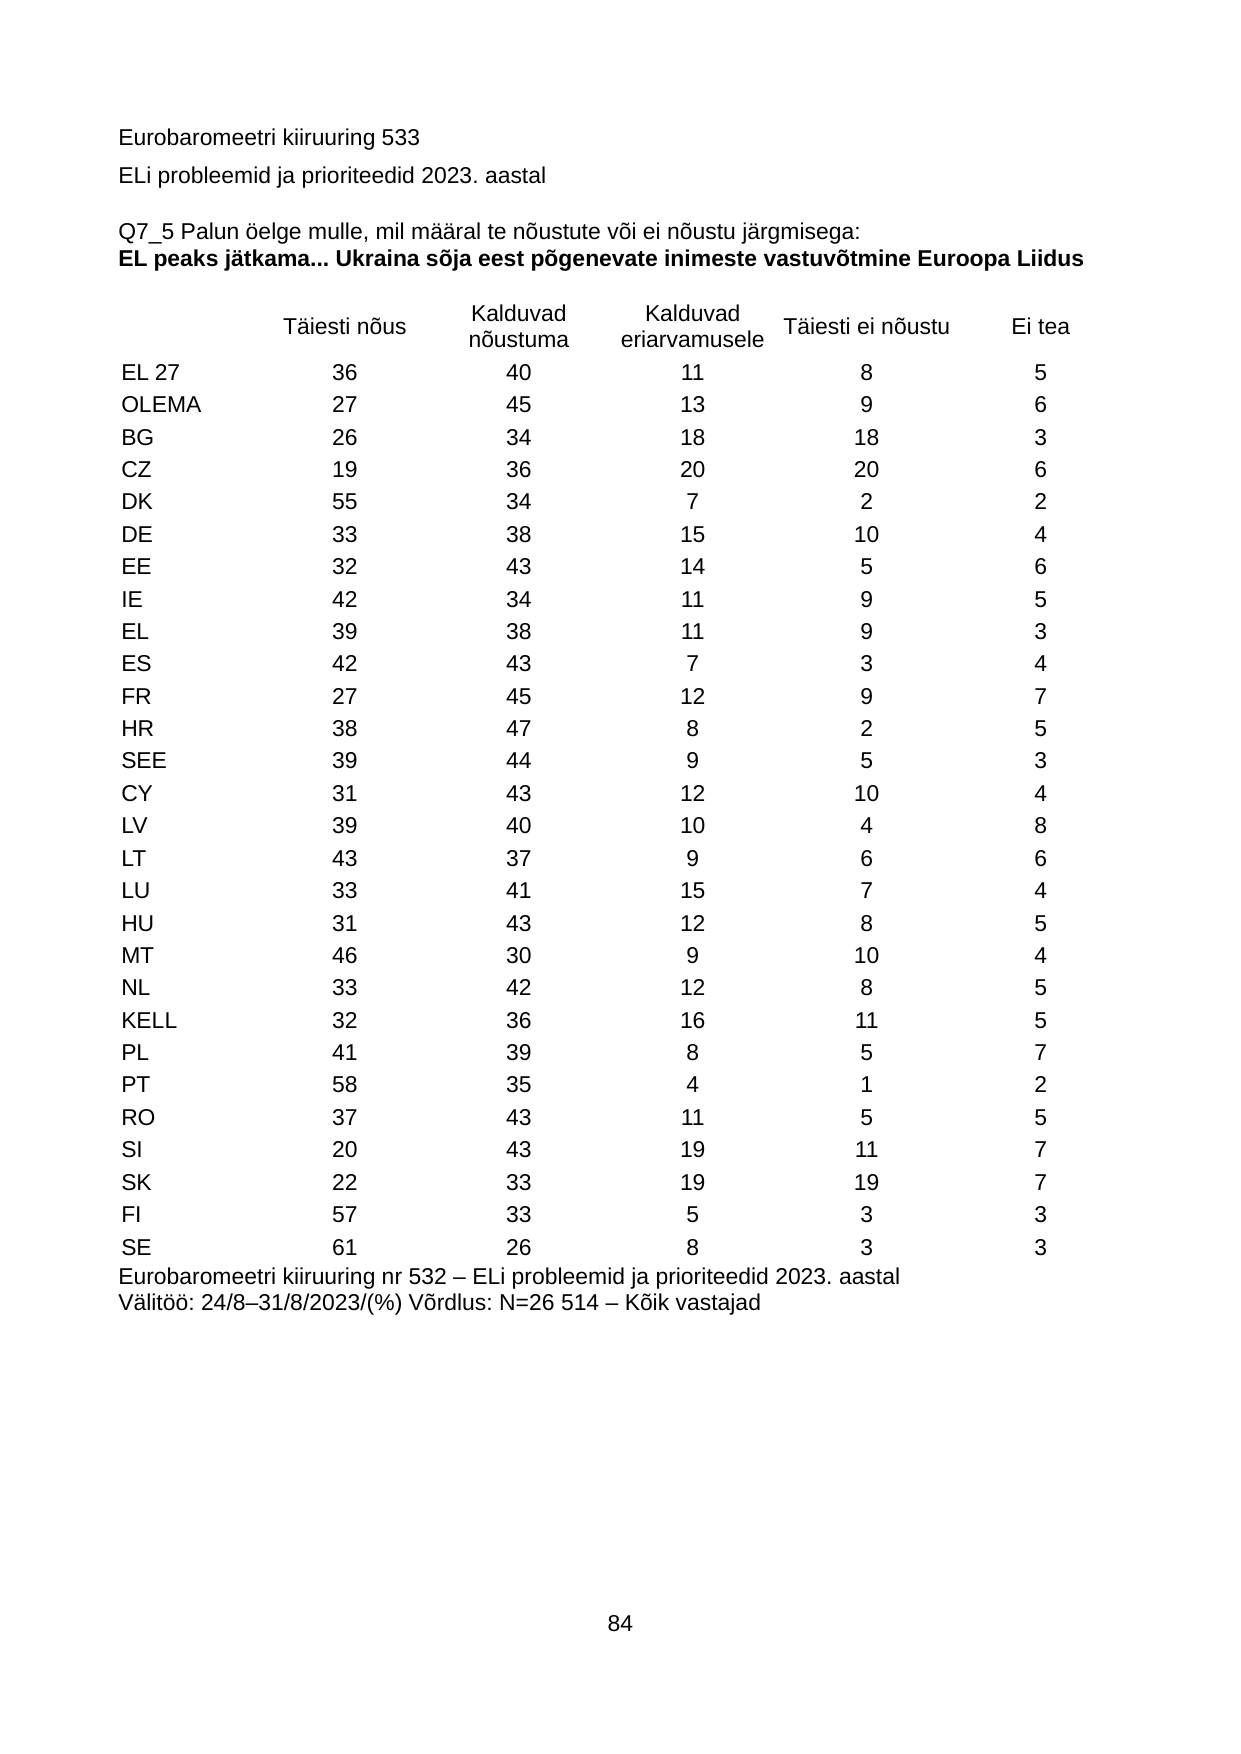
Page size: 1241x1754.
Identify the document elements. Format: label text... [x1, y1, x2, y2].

table_cell 12 [606, 680, 779, 712]
table_cell 44 [432, 745, 606, 777]
table_cell PT [118, 1069, 258, 1101]
table_cell 5 [954, 1101, 1127, 1133]
table_cell 15 [606, 518, 779, 550]
table_cell 61 [258, 1230, 432, 1263]
table_cell 34 [432, 421, 606, 453]
table_cell 12 [606, 777, 779, 809]
table_cell RO [118, 1101, 258, 1133]
table_cell 32 [258, 550, 432, 582]
text Q7_5 Palun öelge mulle, mil määral te nõustute või ei nõustu järgmisega: [118, 218, 1122, 244]
table_cell 6 [954, 842, 1127, 874]
table_cell 38 [432, 518, 606, 550]
table_cell HR [118, 712, 258, 744]
table_cell 5 [780, 1036, 953, 1068]
table_cell 38 [258, 712, 432, 744]
table_cell SE [118, 1230, 258, 1263]
table_cell 20 [780, 453, 953, 485]
table_cell 9 [780, 680, 953, 712]
table_cell PL [118, 1036, 258, 1068]
table_cell 3 [954, 1198, 1127, 1230]
table_cell 43 [432, 1133, 606, 1166]
table_cell 4 [954, 518, 1127, 550]
table_cell 36 [432, 1004, 606, 1036]
table_cell 27 [258, 680, 432, 712]
table_cell 37 [432, 842, 606, 874]
table_cell CY [118, 777, 258, 809]
table_cell 36 [432, 453, 606, 485]
table_cell 33 [258, 971, 432, 1004]
table_cell 19 [606, 1133, 779, 1166]
table_cell 7 [780, 874, 953, 906]
table_cell 41 [258, 1036, 432, 1068]
table_cell LT [118, 842, 258, 874]
table_cell 6 [954, 388, 1127, 421]
table_cell 12 [606, 906, 779, 939]
table_cell 8 [780, 971, 953, 1004]
table_cell DE [118, 518, 258, 550]
table_cell OLEMA [118, 388, 258, 421]
table_cell 3 [954, 615, 1127, 647]
table_cell 5 [954, 356, 1127, 388]
table_cell 43 [432, 906, 606, 939]
table_cell EL 27 [118, 356, 258, 388]
table_cell FI [118, 1198, 258, 1230]
table_cell 5 [780, 745, 953, 777]
table_cell 7 [954, 1036, 1127, 1068]
table_cell 41 [432, 874, 606, 906]
table_cell 9 [606, 939, 779, 971]
table_cell 2 [954, 485, 1127, 518]
table_cell 11 [780, 1004, 953, 1036]
table_cell 39 [258, 745, 432, 777]
table_cell 13 [606, 388, 779, 421]
table_cell 10 [780, 518, 953, 550]
table_cell 40 [432, 809, 606, 842]
table_cell 31 [258, 906, 432, 939]
table_cell 9 [606, 745, 779, 777]
table_cell DK [118, 485, 258, 518]
table_cell 11 [606, 615, 779, 647]
table_cell 2 [954, 1069, 1127, 1101]
table_cell 19 [606, 1166, 779, 1198]
table_cell 7 [954, 680, 1127, 712]
table_cell 42 [258, 647, 432, 680]
table_cell 10 [780, 777, 953, 809]
table_cell 20 [606, 453, 779, 485]
table_cell 8 [606, 1230, 779, 1263]
table_cell 58 [258, 1069, 432, 1101]
table_cell 4 [780, 809, 953, 842]
table_cell 5 [954, 1004, 1127, 1036]
table_cell 42 [432, 971, 606, 1004]
table_cell 15 [606, 874, 779, 906]
table_cell 31 [258, 777, 432, 809]
table_cell 4 [606, 1069, 779, 1101]
table_cell LU [118, 874, 258, 906]
table_cell 2 [780, 712, 953, 744]
table_header Ei tea [954, 297, 1127, 356]
table_cell 45 [432, 388, 606, 421]
table_cell 5 [954, 971, 1127, 1004]
table_cell 7 [606, 485, 779, 518]
table_cell 36 [258, 356, 432, 388]
table_cell SK [118, 1166, 258, 1198]
table_cell 18 [606, 421, 779, 453]
table_cell 39 [432, 1036, 606, 1068]
table_cell 3 [954, 745, 1127, 777]
table_cell 5 [606, 1198, 779, 1230]
table_cell 11 [606, 583, 779, 615]
table_cell 14 [606, 550, 779, 582]
table_cell 3 [780, 1230, 953, 1263]
table_cell 3 [954, 421, 1127, 453]
table_header Kalduvad nõustuma [432, 297, 606, 356]
table_cell 10 [780, 939, 953, 971]
table_cell 43 [432, 1101, 606, 1133]
table_cell KELL [118, 1004, 258, 1036]
table_header Täiesti ei nõustu [780, 297, 953, 356]
table_cell 33 [258, 874, 432, 906]
table_cell 39 [258, 615, 432, 647]
table_cell BG [118, 421, 258, 453]
table_header [118, 297, 258, 356]
table_cell 7 [606, 647, 779, 680]
table_cell IE [118, 583, 258, 615]
table_cell 45 [432, 680, 606, 712]
table_cell 9 [780, 583, 953, 615]
table_cell 43 [432, 647, 606, 680]
table_cell EE [118, 550, 258, 582]
table_cell 22 [258, 1166, 432, 1198]
table_cell 16 [606, 1004, 779, 1036]
table_cell 5 [780, 550, 953, 582]
table_cell 39 [258, 809, 432, 842]
table_header Kalduvad eriarvamusele [606, 297, 779, 356]
table_cell 9 [780, 615, 953, 647]
table_cell EL [118, 615, 258, 647]
table_cell 33 [432, 1166, 606, 1198]
table_cell HU [118, 906, 258, 939]
table_cell 42 [258, 583, 432, 615]
table_cell 26 [432, 1230, 606, 1263]
table_cell 33 [432, 1198, 606, 1230]
table_cell 35 [432, 1069, 606, 1101]
table_cell MT [118, 939, 258, 971]
table_cell SI [118, 1133, 258, 1166]
table_cell 43 [432, 777, 606, 809]
table_cell 57 [258, 1198, 432, 1230]
table_cell 8 [606, 1036, 779, 1068]
table_cell 7 [954, 1166, 1127, 1198]
table_cell 27 [258, 388, 432, 421]
table_cell 2 [780, 485, 953, 518]
table_cell NL [118, 971, 258, 1004]
table_cell 3 [780, 1198, 953, 1230]
table_cell 20 [258, 1133, 432, 1166]
table_cell 40 [432, 356, 606, 388]
table_cell 38 [432, 615, 606, 647]
table_cell CZ [118, 453, 258, 485]
table_cell 7 [954, 1133, 1127, 1166]
table_cell 11 [606, 1101, 779, 1133]
table_cell 1 [780, 1069, 953, 1101]
table_cell 19 [780, 1166, 953, 1198]
table_cell 5 [954, 712, 1127, 744]
table_cell 4 [954, 939, 1127, 971]
table_cell SEE [118, 745, 258, 777]
table_cell 5 [954, 583, 1127, 615]
table_cell FR [118, 680, 258, 712]
table_cell 6 [954, 453, 1127, 485]
table_cell 11 [780, 1133, 953, 1166]
table_cell 43 [258, 842, 432, 874]
table_cell 19 [258, 453, 432, 485]
table_cell 8 [780, 906, 953, 939]
text Eurobaromeetri kiiruuring nr 532 – ELi probleemid ja prioriteedid 2023. aastal [118, 1263, 1122, 1289]
table_cell 8 [954, 809, 1127, 842]
table_cell 3 [780, 647, 953, 680]
table_cell 9 [606, 842, 779, 874]
table_cell 8 [606, 712, 779, 744]
table_cell 6 [780, 842, 953, 874]
table_cell 8 [780, 356, 953, 388]
table_cell 6 [954, 550, 1127, 582]
table_header Täiesti nõus [258, 297, 432, 356]
table_cell 30 [432, 939, 606, 971]
table_cell 46 [258, 939, 432, 971]
table_cell 32 [258, 1004, 432, 1036]
table_cell 4 [954, 647, 1127, 680]
table_cell ES [118, 647, 258, 680]
table_cell 11 [606, 356, 779, 388]
table_cell 4 [954, 777, 1127, 809]
table_cell 9 [780, 388, 953, 421]
table_cell 55 [258, 485, 432, 518]
table_cell 18 [780, 421, 953, 453]
table_cell LV [118, 809, 258, 842]
table_cell 33 [258, 518, 432, 550]
table_cell 34 [432, 583, 606, 615]
table_cell 12 [606, 971, 779, 1004]
text Välitöö: 24/8–31/8/2023/(%) Võrdlus: N=26 514 – Kõik vastajad [118, 1289, 1122, 1316]
table_cell 43 [432, 550, 606, 582]
table_cell 47 [432, 712, 606, 744]
table_cell 5 [954, 906, 1127, 939]
table_cell 37 [258, 1101, 432, 1133]
table_cell 10 [606, 809, 779, 842]
table_cell 34 [432, 485, 606, 518]
table_cell 4 [954, 874, 1127, 906]
table_cell 3 [954, 1230, 1127, 1263]
table_cell 5 [780, 1101, 953, 1133]
text EL peaks jätkama... Ukraina sõja eest põgenevate inimeste vastuvõtmine Euroopa Liidus [118, 244, 1122, 271]
table_cell 26 [258, 421, 432, 453]
